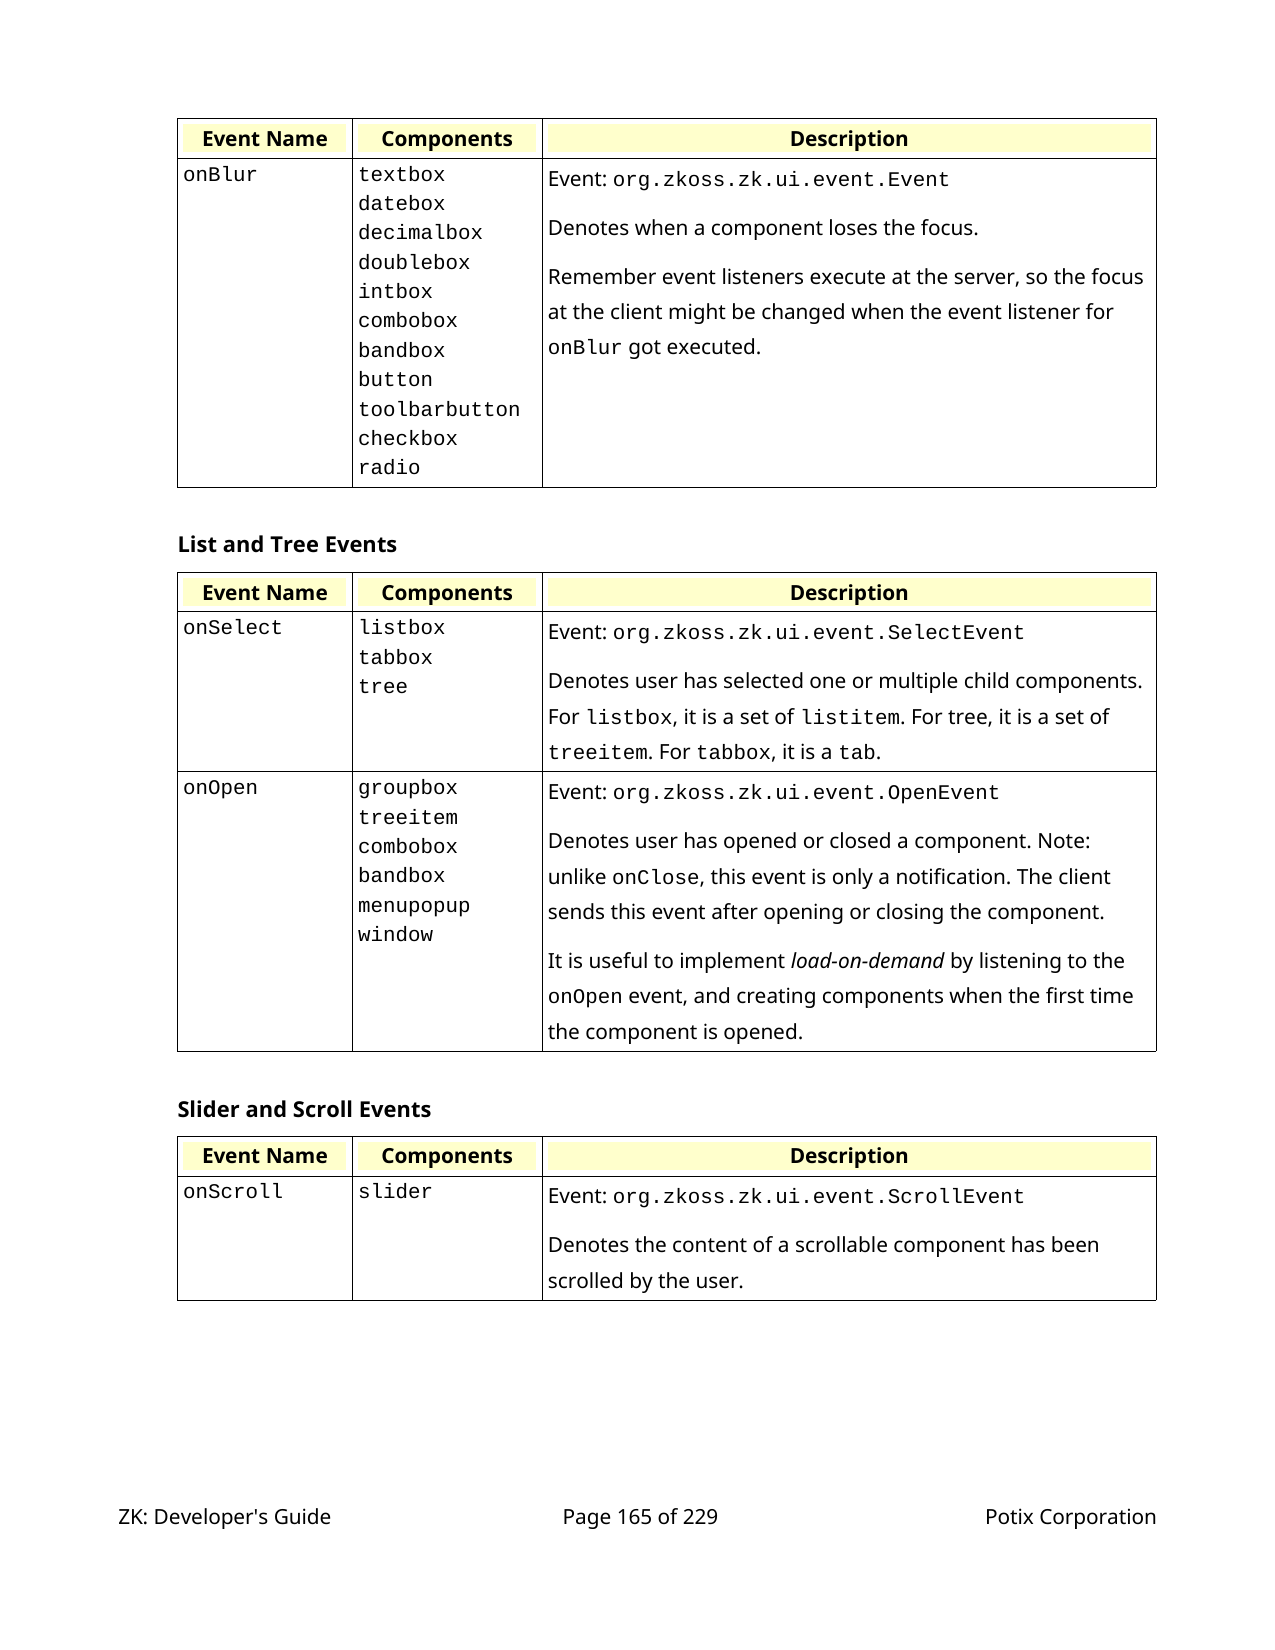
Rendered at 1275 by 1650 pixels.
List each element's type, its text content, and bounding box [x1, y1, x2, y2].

table_cell Event: org.zkoss.zk.ui.event.OpenEvent Denotes user has opened or closed a component. Note: unlike onClose, this event is only a notification. The client sends this event after opening or closing the component. It is useful to implement load-on-demand by listening to the onOpen event, and creating components when the first time the component is opened. [543, 772, 1156, 1051]
subtitle List and Tree Events [177, 529, 1157, 559]
table_header Description [543, 1137, 1156, 1176]
table_cell Event: org.zkoss.zk.ui.event.SelectEvent Denotes user has selected one or multiple child components. For listbox, it is a set of listitem. For tree, it is a set of treeitem. For tabbox, it is a tab. [543, 612, 1156, 771]
table_cell slider [353, 1177, 542, 1300]
table_header Description [543, 573, 1156, 611]
table_header Components [353, 119, 542, 158]
table_cell onScroll [178, 1177, 352, 1300]
table_cell Event: org.zkoss.zk.ui.event.ScrollEvent Denotes the content of a scrollable component has been scrolled by the user. [543, 1177, 1156, 1300]
table_cell onSelect [178, 612, 352, 771]
table_cell onOpen [178, 772, 352, 1051]
table_cell Event: org.zkoss.zk.ui.event.Event Denotes when a component loses the focus. Remember event listeners execute at the server, so the focus at the client might be changed when the event listener for onBlur got executed. [543, 159, 1156, 487]
table_cell groupbox treeitem combobox bandbox menupopup window [353, 772, 542, 1051]
table_cell listbox tabbox tree [353, 612, 542, 771]
subtitle Slider and Scroll Events [177, 1093, 1157, 1123]
table_header Components [353, 573, 542, 611]
table_cell textbox datebox decimalbox doublebox intbox combobox bandbox button toolbarbutton checkbox radio [353, 159, 542, 487]
table_cell onBlur [178, 159, 352, 487]
table_header Event Name [178, 573, 352, 611]
table_header Event Name [178, 1137, 352, 1176]
table_header Description [543, 119, 1156, 158]
table_header Components [353, 1137, 542, 1176]
table_header Event Name [178, 119, 352, 158]
